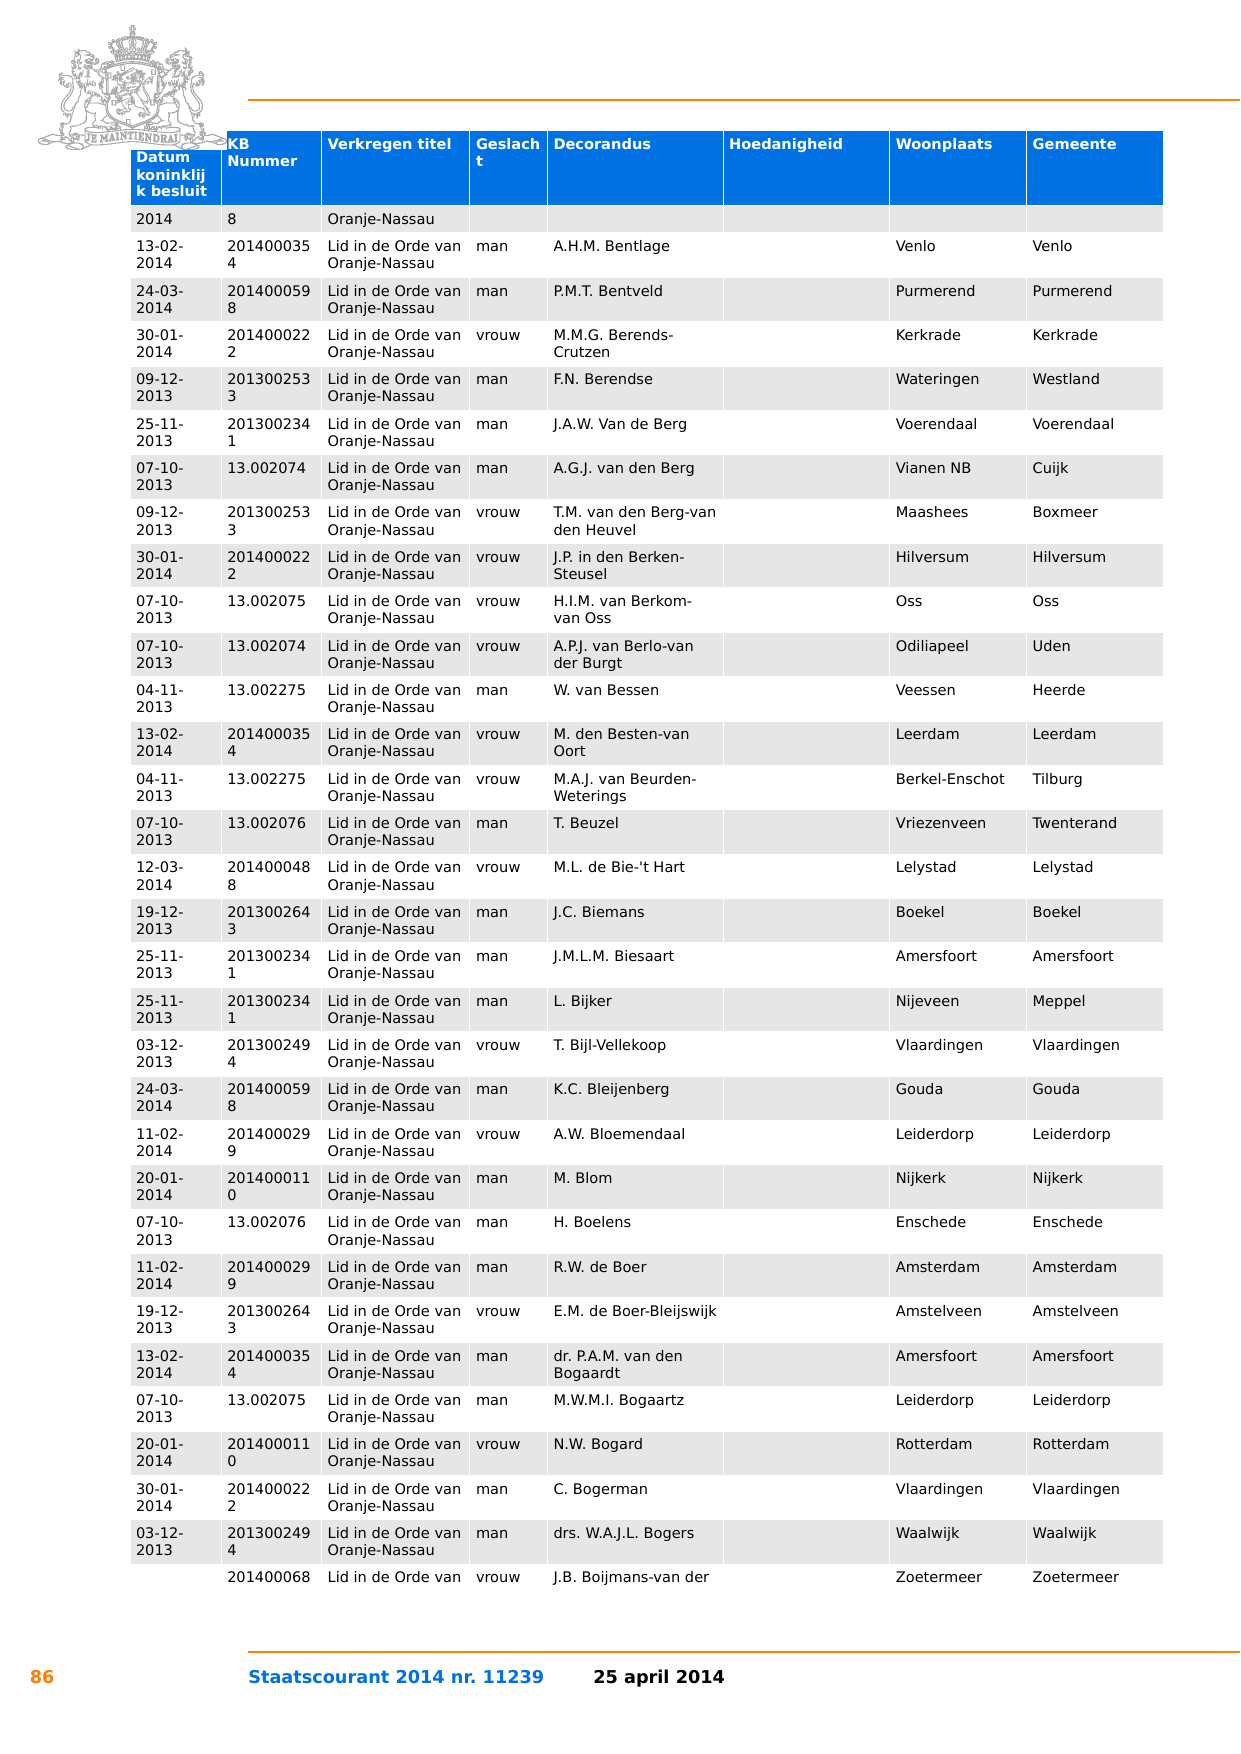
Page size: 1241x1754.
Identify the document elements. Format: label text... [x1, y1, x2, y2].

table_cell [724, 1565, 889, 1591]
table_cell dr. P.A.M. van den Bogaardt [548, 1343, 723, 1386]
table_cell A.G.J. van den Berg [548, 455, 723, 499]
table_cell [724, 810, 889, 854]
table_cell 2013002533 [222, 500, 321, 543]
table_cell 8 [222, 206, 321, 232]
table_cell K.C. Bleijenberg [548, 1077, 723, 1120]
table_cell F.N. Berendse [548, 367, 723, 410]
table_cell P.M.T. Bentveld [548, 278, 723, 321]
table_cell T. Bijl-Vellekoop [548, 1032, 723, 1076]
table_cell Leerdam [1027, 722, 1163, 765]
table_cell Zoetermeer [1027, 1565, 1163, 1591]
table_cell M.W.M.I. Bogaartz [548, 1387, 723, 1431]
table_cell Leiderdorp [1027, 1121, 1163, 1164]
table_cell 2013002643 [222, 899, 321, 942]
table_cell Lid in de Orde van Oranje-Nassau [322, 322, 469, 366]
table_cell Heerde [1027, 677, 1163, 721]
table_cell 13-02-2014 [131, 722, 221, 765]
table_cell man [470, 677, 547, 721]
table_cell 201400068 [222, 1565, 321, 1591]
table_cell 2013002341 [222, 988, 321, 1031]
table_header Geslacht [470, 131, 547, 205]
table_cell 13.002275 [222, 677, 321, 721]
table_cell 2014000354 [222, 234, 321, 277]
table_cell Waalwijk [890, 1520, 1026, 1564]
table_cell Lid in de Orde van Oranje-Nassau [322, 589, 469, 632]
table_header Hoedanigheid [724, 131, 889, 205]
table_cell [724, 589, 889, 632]
table_cell Vianen NB [890, 455, 1026, 499]
table_cell man [470, 1165, 547, 1209]
table_cell M. den Besten-van Oort [548, 722, 723, 765]
table_cell vrouw [470, 633, 547, 676]
table_cell vrouw [470, 1032, 547, 1076]
table_header Datum koninklijk besluit [131, 150, 221, 205]
table_cell 2014000598 [222, 1077, 321, 1120]
table_cell [724, 278, 889, 321]
table_cell [724, 633, 889, 676]
table_cell Nijeveen [890, 988, 1026, 1031]
table_cell [890, 206, 1026, 232]
table_cell 2014000222 [222, 1476, 321, 1519]
table_cell R.W. de Boer [548, 1254, 723, 1297]
table_cell Odiliapeel [890, 633, 1026, 676]
table_cell Hilversum [1027, 544, 1163, 587]
table_cell Lid in de Orde van Oranje-Nassau [322, 278, 469, 321]
table_cell Lid in de Orde van Oranje-Nassau [322, 411, 469, 454]
table_cell [470, 206, 547, 232]
table_cell Lid in de Orde van Oranje-Nassau [322, 1121, 469, 1164]
table_cell Gouda [1027, 1077, 1163, 1120]
table_cell Lid in de Orde van Oranje-Nassau [322, 234, 469, 277]
table_cell J.A.W. Van de Berg [548, 411, 723, 454]
table_cell [1027, 206, 1163, 232]
table_cell A.H.M. Bentlage [548, 234, 723, 277]
table_cell man [470, 1476, 547, 1519]
table_cell 13-02-2014 [131, 234, 221, 277]
table_cell L. Bijker [548, 988, 723, 1031]
table_cell [548, 206, 723, 232]
table_cell 07-10-2013 [131, 1210, 221, 1253]
table_cell Rotterdam [890, 1432, 1026, 1475]
table_cell Waalwijk [1027, 1520, 1163, 1564]
table_cell [724, 1032, 889, 1076]
table_cell Lid in de Orde van Oranje-Nassau [322, 1343, 469, 1386]
table_cell Amsterdam [890, 1254, 1026, 1297]
table_cell 2013002643 [222, 1299, 321, 1342]
table_cell Amersfoort [890, 944, 1026, 987]
table_cell 25-11-2013 [131, 988, 221, 1031]
table_cell [724, 544, 889, 587]
table_cell 04-11-2013 [131, 766, 221, 809]
table_cell Enschede [1027, 1210, 1163, 1253]
table_cell Lid in de Orde van Oranje-Nassau [322, 1520, 469, 1564]
table_cell Maashees [890, 500, 1026, 543]
table_cell 2014000110 [222, 1432, 321, 1475]
table_cell Lelystad [890, 855, 1026, 898]
table_cell Lid in de Orde van Oranje-Nassau [322, 367, 469, 410]
table_cell C. Bogerman [548, 1476, 723, 1519]
table_cell 07-10-2013 [131, 810, 221, 854]
table_cell Lid in de Orde van Oranje-Nassau [322, 1210, 469, 1253]
table_cell Lid in de Orde van Oranje-Nassau [322, 766, 469, 809]
table_cell Vlaardingen [890, 1032, 1026, 1076]
table_cell Vlaardingen [1027, 1476, 1163, 1519]
table_cell [724, 1476, 889, 1519]
table_cell Tilburg [1027, 766, 1163, 809]
table_cell Amstelveen [890, 1299, 1026, 1342]
table_cell man [470, 455, 547, 499]
table_cell 11-02-2014 [131, 1121, 221, 1164]
table_cell 25-11-2013 [131, 944, 221, 987]
table_cell Lid in de Orde van Oranje-Nassau [322, 1432, 469, 1475]
table_cell vrouw [470, 855, 547, 898]
table_cell [724, 367, 889, 410]
table_cell 2014 [131, 206, 221, 232]
table_cell 13.002076 [222, 1210, 321, 1253]
table_cell [724, 1520, 889, 1564]
table_cell Oss [890, 589, 1026, 632]
table_cell 2014000222 [222, 322, 321, 366]
table_cell vrouw [470, 500, 547, 543]
table_cell 12-03-2014 [131, 855, 221, 898]
table_cell Uden [1027, 633, 1163, 676]
table_cell Amersfoort [890, 1343, 1026, 1386]
table_cell 30-01-2014 [131, 1476, 221, 1519]
table_cell [724, 206, 889, 232]
table_cell vrouw [470, 322, 547, 366]
table_cell 2014000598 [222, 278, 321, 321]
table_cell W. van Bessen [548, 677, 723, 721]
table_cell M. Blom [548, 1165, 723, 1209]
table_cell Lid in de Orde van Oranje-Nassau [322, 544, 469, 587]
picture [38, 25, 227, 150]
table_header Gemeente [1027, 131, 1163, 205]
table_cell 2014000299 [222, 1121, 321, 1164]
table_cell [724, 944, 889, 987]
table_cell 24-03-2014 [131, 278, 221, 321]
table_cell H. Boelens [548, 1210, 723, 1253]
table_cell Nijkerk [890, 1165, 1026, 1209]
table_cell Kerkrade [1027, 322, 1163, 366]
table_cell Leiderdorp [890, 1387, 1026, 1431]
table_cell man [470, 988, 547, 1031]
table_cell Voerendaal [1027, 411, 1163, 454]
table_cell man [470, 1077, 547, 1120]
table_cell 13-02-2014 [131, 1343, 221, 1386]
table_cell man [470, 810, 547, 854]
table_cell 13.002074 [222, 455, 321, 499]
table_cell Vriezenveen [890, 810, 1026, 854]
table_cell man [470, 367, 547, 410]
table_cell Meppel [1027, 988, 1163, 1031]
table_cell vrouw [470, 766, 547, 809]
table_cell Lid in de Orde van Oranje-Nassau [322, 455, 469, 499]
table_cell Leiderdorp [890, 1121, 1026, 1164]
table_cell E.M. de Boer-Bleijswijk [548, 1299, 723, 1342]
table_cell vrouw [470, 1432, 547, 1475]
table_cell Lid in de Orde van Oranje-Nassau [322, 1165, 469, 1209]
table_cell 03-12-2013 [131, 1520, 221, 1564]
table_cell J.B. Boijmans-van der [548, 1565, 723, 1591]
table_cell man [470, 1254, 547, 1297]
table_cell 13.002075 [222, 589, 321, 632]
table_cell 13.002074 [222, 633, 321, 676]
table_cell Oranje-Nassau [322, 206, 469, 232]
table_cell Westland [1027, 367, 1163, 410]
table_cell [724, 766, 889, 809]
table_cell J.C. Biemans [548, 899, 723, 942]
table_cell [724, 234, 889, 277]
table_cell Vlaardingen [1027, 1032, 1163, 1076]
table_cell [724, 988, 889, 1031]
table_cell man [470, 899, 547, 942]
table_cell Gouda [890, 1077, 1026, 1120]
table_cell 2013002341 [222, 411, 321, 454]
table_cell vrouw [470, 722, 547, 765]
table_cell [724, 899, 889, 942]
table_cell Twenterand [1027, 810, 1163, 854]
table_cell M.A.J. van Beurden-Weterings [548, 766, 723, 809]
table_cell vrouw [470, 589, 547, 632]
table_cell Purmerend [1027, 278, 1163, 321]
table_cell [131, 1565, 221, 1591]
table_cell 30-01-2014 [131, 322, 221, 366]
table_cell 24-03-2014 [131, 1077, 221, 1120]
table_cell man [470, 1343, 547, 1386]
table_cell Lid in de Orde van Oranje-Nassau [322, 1299, 469, 1342]
table_cell Cuijk [1027, 455, 1163, 499]
table_header Verkregen titel [322, 131, 469, 205]
table_cell [724, 1254, 889, 1297]
table_cell M.L. de Bie-'t Hart [548, 855, 723, 898]
table_header KB Nummer [222, 131, 321, 205]
table_cell 2013002494 [222, 1032, 321, 1076]
table_cell Boxmeer [1027, 500, 1163, 543]
table_cell [724, 455, 889, 499]
table_cell [724, 411, 889, 454]
table_cell Lid in de Orde van Oranje-Nassau [322, 1077, 469, 1120]
table_cell 2014000299 [222, 1254, 321, 1297]
table_cell T.M. van den Berg-van den Heuvel [548, 500, 723, 543]
table_cell [724, 1299, 889, 1342]
table_cell Lid in de Orde van Oranje-Nassau [322, 988, 469, 1031]
table_cell [724, 722, 889, 765]
table_cell Venlo [1027, 234, 1163, 277]
table_cell Kerkrade [890, 322, 1026, 366]
table_cell Lid in de Orde van Oranje-Nassau [322, 1387, 469, 1431]
table_cell Lid in de Orde van Oranje-Nassau [322, 633, 469, 676]
table_cell Boekel [890, 899, 1026, 942]
table_header Decorandus [548, 131, 723, 205]
table_cell 19-12-2013 [131, 899, 221, 942]
table_cell Venlo [890, 234, 1026, 277]
table_cell 30-01-2014 [131, 544, 221, 587]
table_cell 04-11-2013 [131, 677, 221, 721]
table_cell Amsterdam [1027, 1254, 1163, 1297]
table_cell Lid in de Orde van Oranje-Nassau [322, 810, 469, 854]
table_cell [724, 322, 889, 366]
table_cell Amersfoort [1027, 944, 1163, 987]
table_cell 03-12-2013 [131, 1032, 221, 1076]
table_cell man [470, 1387, 547, 1431]
table_cell J.M.L.M. Biesaart [548, 944, 723, 987]
table_cell Lid in de Orde van Oranje-Nassau [322, 677, 469, 721]
table_cell Lelystad [1027, 855, 1163, 898]
table_cell A.W. Bloemendaal [548, 1121, 723, 1164]
table_cell Lid in de Orde van [322, 1565, 469, 1591]
table_cell 2014000222 [222, 544, 321, 587]
table_cell Lid in de Orde van Oranje-Nassau [322, 944, 469, 987]
table_cell 19-12-2013 [131, 1299, 221, 1342]
table_cell Boekel [1027, 899, 1163, 942]
table_cell man [470, 234, 547, 277]
table_cell 07-10-2013 [131, 633, 221, 676]
table_cell N.W. Bogard [548, 1432, 723, 1475]
table_cell 20-01-2014 [131, 1165, 221, 1209]
table_cell Amersfoort [1027, 1343, 1163, 1386]
table_cell Amstelveen [1027, 1299, 1163, 1342]
table_cell 25-11-2013 [131, 411, 221, 454]
table_cell Lid in de Orde van Oranje-Nassau [322, 500, 469, 543]
table_cell 09-12-2013 [131, 367, 221, 410]
table_cell man [470, 1210, 547, 1253]
table_cell man [470, 1520, 547, 1564]
table_cell [724, 1432, 889, 1475]
table_cell 11-02-2014 [131, 1254, 221, 1297]
table_cell [724, 500, 889, 543]
table_cell 13.002076 [222, 810, 321, 854]
table_cell man [470, 278, 547, 321]
table_cell 2014000110 [222, 1165, 321, 1209]
table_cell 07-10-2013 [131, 455, 221, 499]
table_cell 2013002341 [222, 944, 321, 987]
table_header Woonplaats [890, 131, 1026, 205]
table_cell Enschede [890, 1210, 1026, 1253]
table_cell Purmerend [890, 278, 1026, 321]
table_cell [724, 855, 889, 898]
table_cell [724, 1387, 889, 1431]
table_cell A.P.J. van Berlo-van der Burgt [548, 633, 723, 676]
table_cell [724, 1121, 889, 1164]
table_cell Berkel-Enschot [890, 766, 1026, 809]
table_cell [724, 1343, 889, 1386]
table_cell Voerendaal [890, 411, 1026, 454]
table_cell 09-12-2013 [131, 500, 221, 543]
table_cell T. Beuzel [548, 810, 723, 854]
table_cell [724, 1210, 889, 1253]
table_cell Lid in de Orde van Oranje-Nassau [322, 722, 469, 765]
table_cell Lid in de Orde van Oranje-Nassau [322, 1476, 469, 1519]
table_cell [724, 677, 889, 721]
table_cell 2014000488 [222, 855, 321, 898]
table_cell man [470, 411, 547, 454]
table_cell Hilversum [890, 544, 1026, 587]
table_cell Leiderdorp [1027, 1387, 1163, 1431]
table_cell 2014000354 [222, 1343, 321, 1386]
table_cell drs. W.A.J.L. Bogers [548, 1520, 723, 1564]
table_cell 13.002075 [222, 1387, 321, 1431]
table_cell Lid in de Orde van Oranje-Nassau [322, 1254, 469, 1297]
table_cell 07-10-2013 [131, 1387, 221, 1431]
table_cell 2014000354 [222, 722, 321, 765]
table_cell 20-01-2014 [131, 1432, 221, 1475]
table_cell Wateringen [890, 367, 1026, 410]
table_cell Vlaardingen [890, 1476, 1026, 1519]
table_cell Lid in de Orde van Oranje-Nassau [322, 855, 469, 898]
table_cell 2013002533 [222, 367, 321, 410]
table_cell 13.002275 [222, 766, 321, 809]
table_cell man [470, 944, 547, 987]
table_cell Lid in de Orde van Oranje-Nassau [322, 1032, 469, 1076]
table_cell H.I.M. van Berkom-van Oss [548, 589, 723, 632]
table_cell Lid in de Orde van Oranje-Nassau [322, 899, 469, 942]
table_cell M.M.G. Berends-Crutzen [548, 322, 723, 366]
table_cell vrouw [470, 1121, 547, 1164]
table_cell [724, 1165, 889, 1209]
table_cell Veessen [890, 677, 1026, 721]
table_cell Zoetermeer [890, 1565, 1026, 1591]
table_cell vrouw [470, 544, 547, 587]
table_cell Oss [1027, 589, 1163, 632]
table_cell 07-10-2013 [131, 589, 221, 632]
table_cell 2013002494 [222, 1520, 321, 1564]
table_cell Nijkerk [1027, 1165, 1163, 1209]
table_cell Rotterdam [1027, 1432, 1163, 1475]
table_cell Leerdam [890, 722, 1026, 765]
table_cell [724, 1077, 889, 1120]
table_cell vrouw [470, 1299, 547, 1342]
table_cell vrouw [470, 1565, 547, 1591]
table_cell J.P. in den Berken-Steusel [548, 544, 723, 587]
